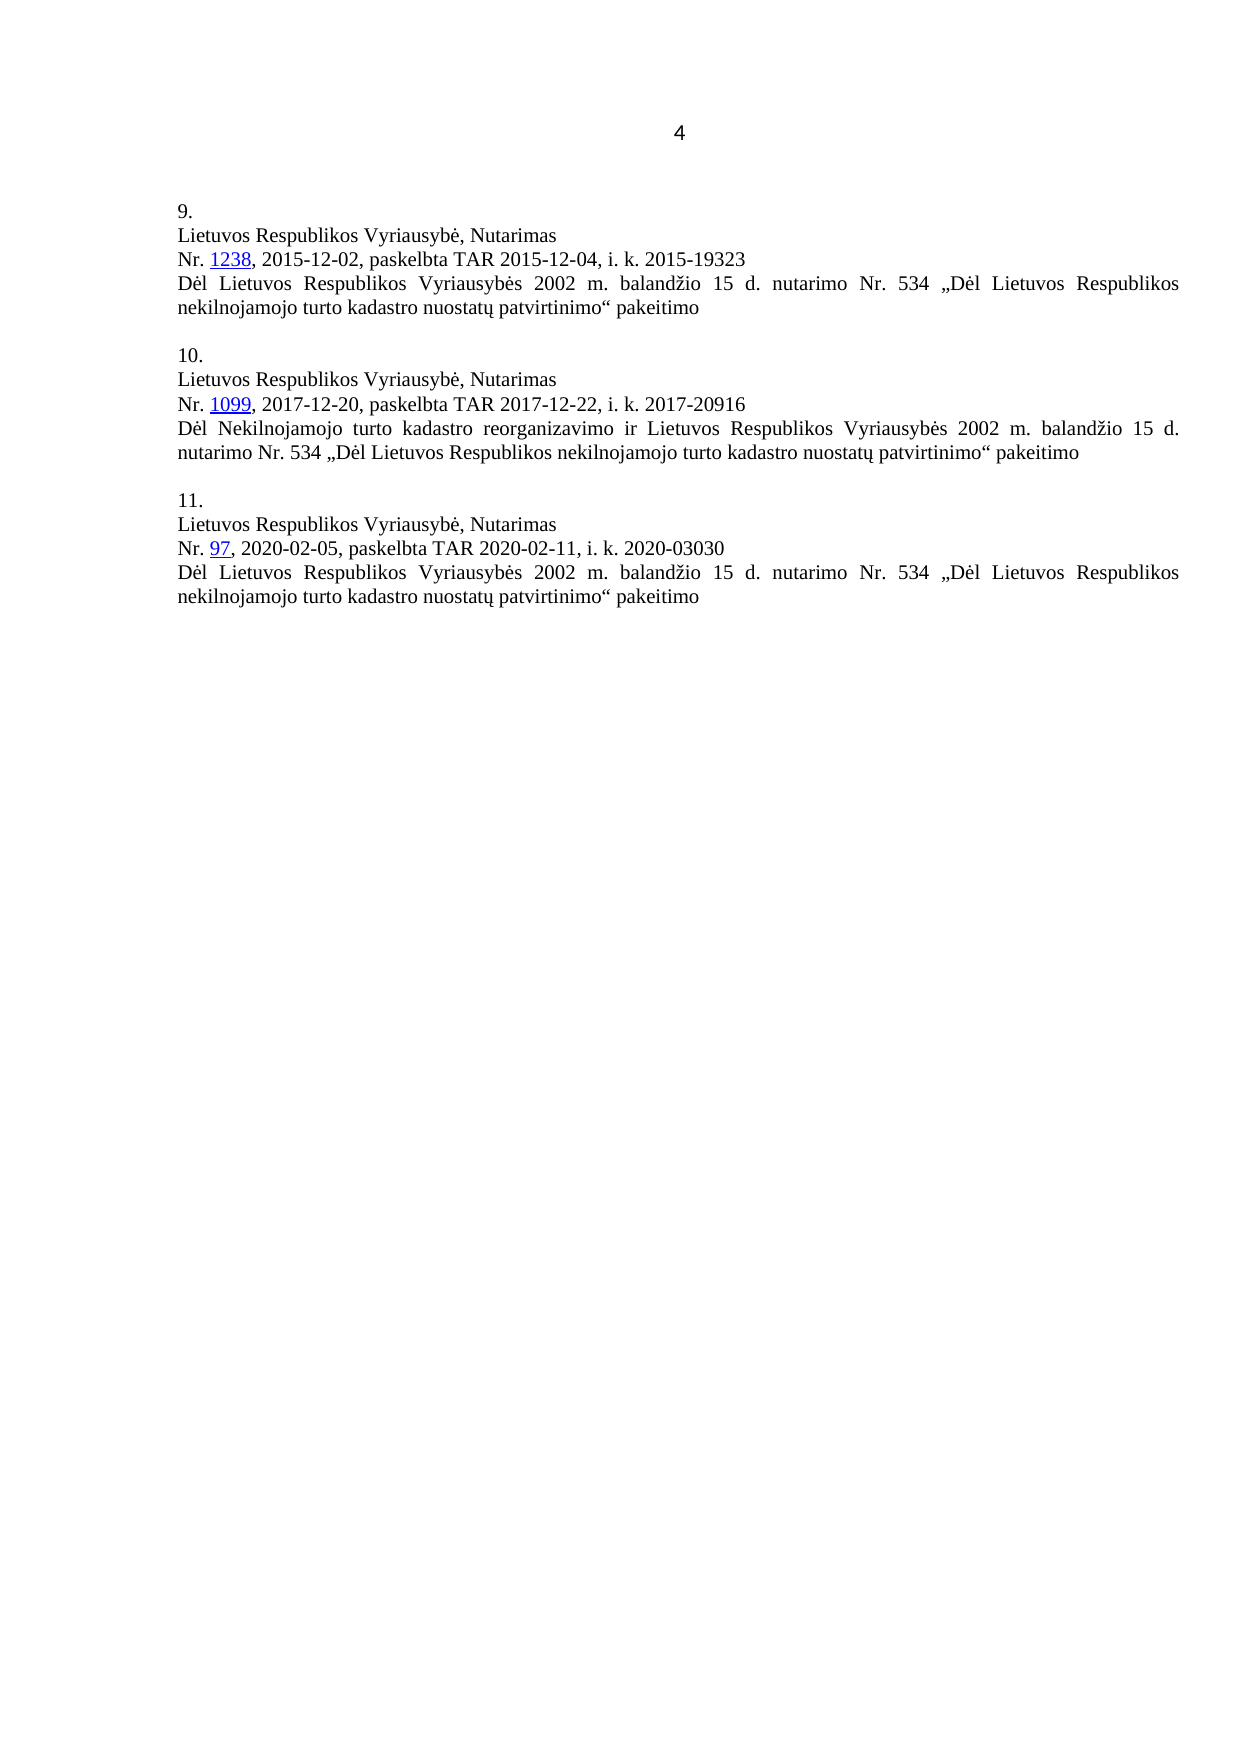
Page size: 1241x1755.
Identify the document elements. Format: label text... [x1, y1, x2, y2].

text 11. [177, 488, 1181, 512]
text Lietuvos Respublikos Vyriausybė, Nutarimas [177, 512, 1181, 536]
text 9. [177, 199, 1181, 223]
text Nr. 1238, 2015-12-02, paskelbta TAR 2015-12-04, i. k. 2015-19323 [177, 247, 1181, 271]
text Nr. 1099, 2017-12-20, paskelbta TAR 2017-12-22, i. k. 2017-20916 [177, 391, 1181, 416]
text 10. [177, 343, 1181, 367]
text Dėl Lietuvos Respublikos Vyriausybės 2002 m. balandžio 15 d. nutarimo Nr. 534 „Dėl Lietuvos Respublikos nekilnojamojo turto kadastro nuostatų patvirtinimo“ pakeitimo [177, 560, 1181, 608]
text Dėl Nekilnojamojo turto kadastro reorganizavimo ir Lietuvos Respublikos Vyriausybės 2002 m. balandžio 15 d. nutarimo Nr. 534 „Dėl Lietuvos Respublikos nekilnojamojo turto kadastro nuostatų patvirtinimo“ pakeitimo [177, 416, 1181, 464]
text Lietuvos Respublikos Vyriausybė, Nutarimas [177, 223, 1181, 247]
text Dėl Lietuvos Respublikos Vyriausybės 2002 m. balandžio 15 d. nutarimo Nr. 534 „Dėl Lietuvos Respublikos nekilnojamojo turto kadastro nuostatų patvirtinimo“ pakeitimo [177, 271, 1181, 319]
text Nr. 97, 2020-02-05, paskelbta TAR 2020-02-11, i. k. 2020-03030 [177, 536, 1181, 560]
text Lietuvos Respublikos Vyriausybė, Nutarimas [177, 367, 1181, 391]
